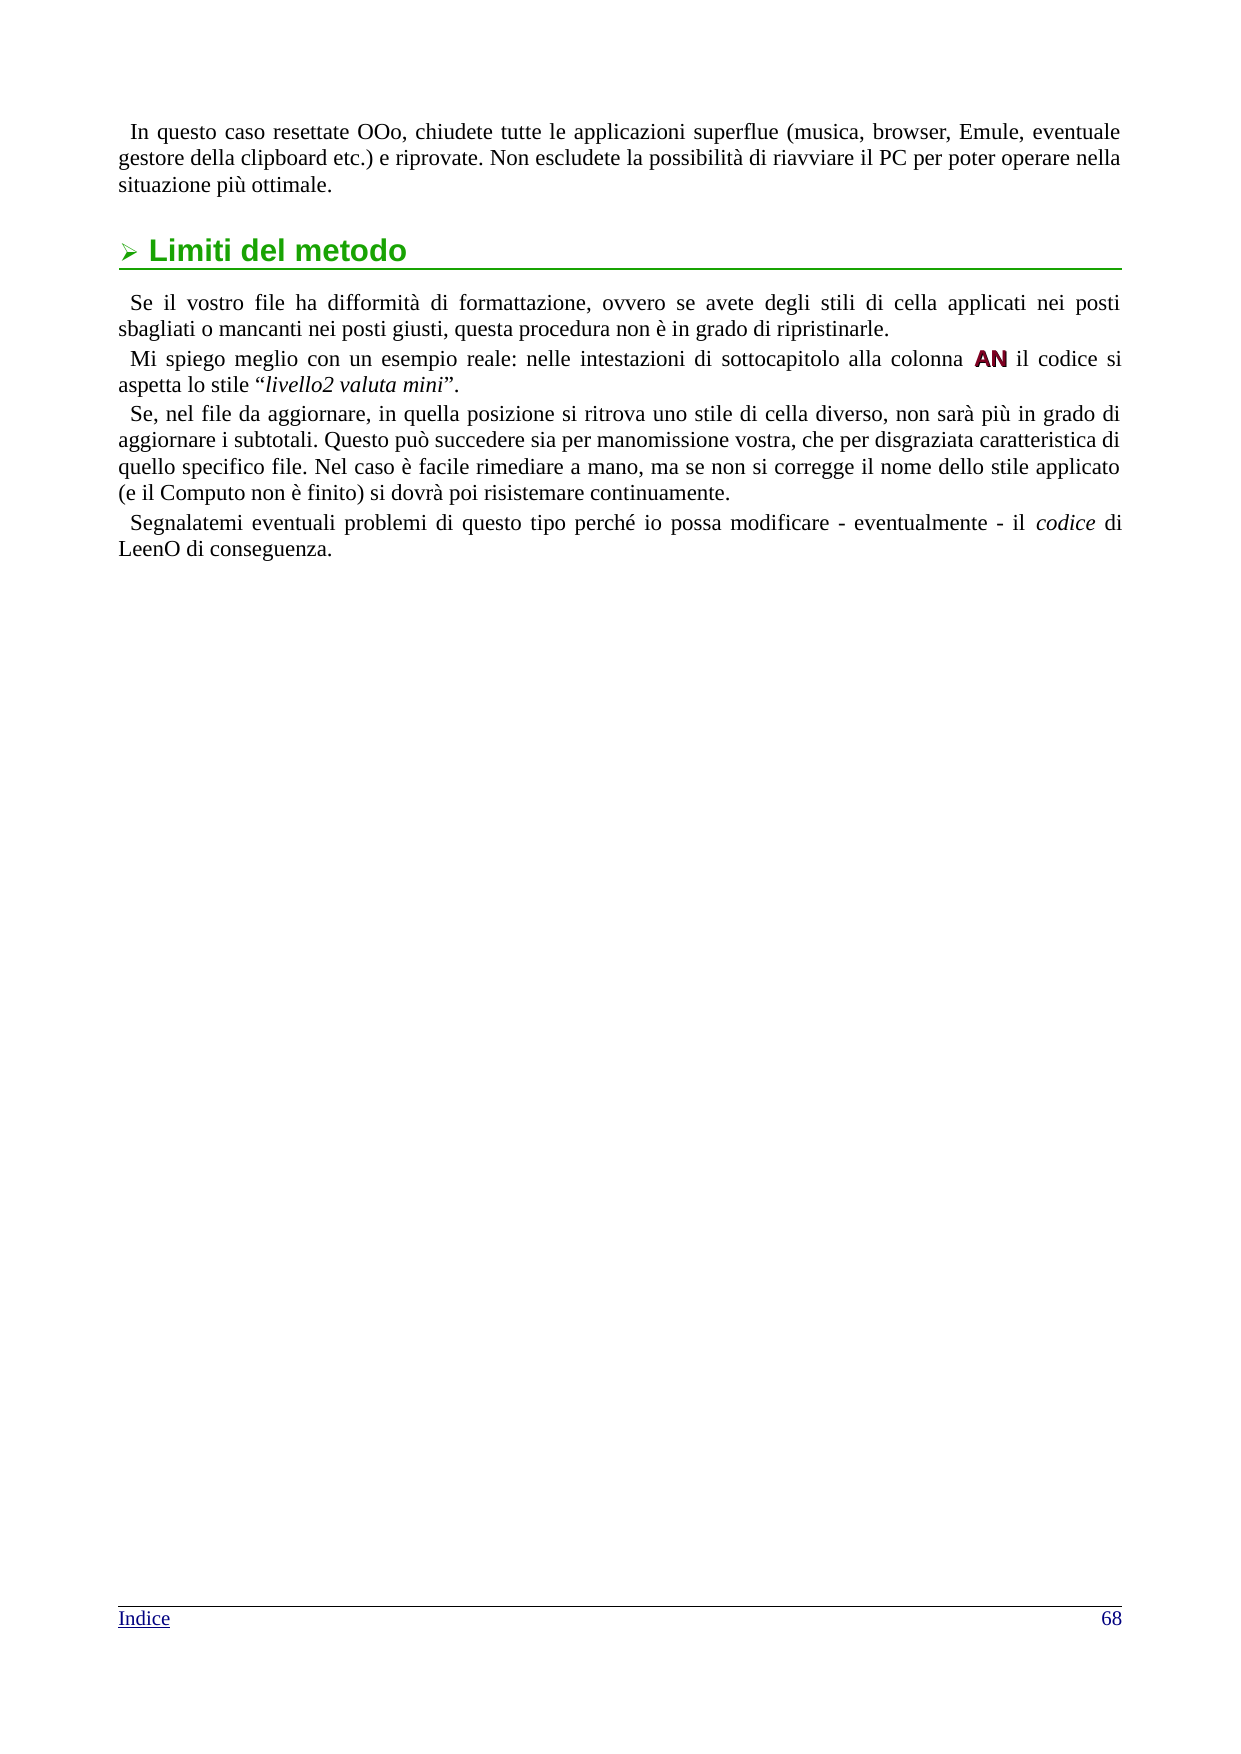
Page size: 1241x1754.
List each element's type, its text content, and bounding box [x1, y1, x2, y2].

text Se il vostro file ha difformità di formattazione, ovvero se avete degli stili di cella applicati nei posti sbagliati o mancanti nei posti giusti, questa procedura non è in grado di ripristinarle. [118, 289, 1122, 342]
text Segnalatemi eventuali problemi di questo tipo perché io possa modificare - eventualmente - il codice di LeenO di conseguenza. [118, 508, 1122, 561]
text Mi spiego meglio con un esempio reale: nelle intestazioni di sottocapitolo alla colonna AN il codice si aspetta lo stile “livello2 valuta mini”. [118, 344, 1122, 397]
text Se, nel file da aggiornare, in quella posizione si ritrova uno stile di cella diverso, non sarà più in grado di aggiornare i subtotali. Questo può succedere sia per manomissione vostra, che per disgraziata caratteristica di quello specifico file. Nel caso è facile rimediare a mano, ma se non si corregge il nome dello stile applicato (e il Computo non è finito) si dovrà poi risistemare continuamente. [118, 400, 1122, 506]
subtitle Limiti del metodo [119, 232, 1122, 268]
text In questo caso resettate OOo, chiudete tutte le applicazioni superflue (musica, browser, Emule, eventuale gestore della clipboard etc.) e riprovate. Non escludete la possibilità di riavviare il PC per poter operare nella situazione più ottimale. [118, 118, 1122, 197]
